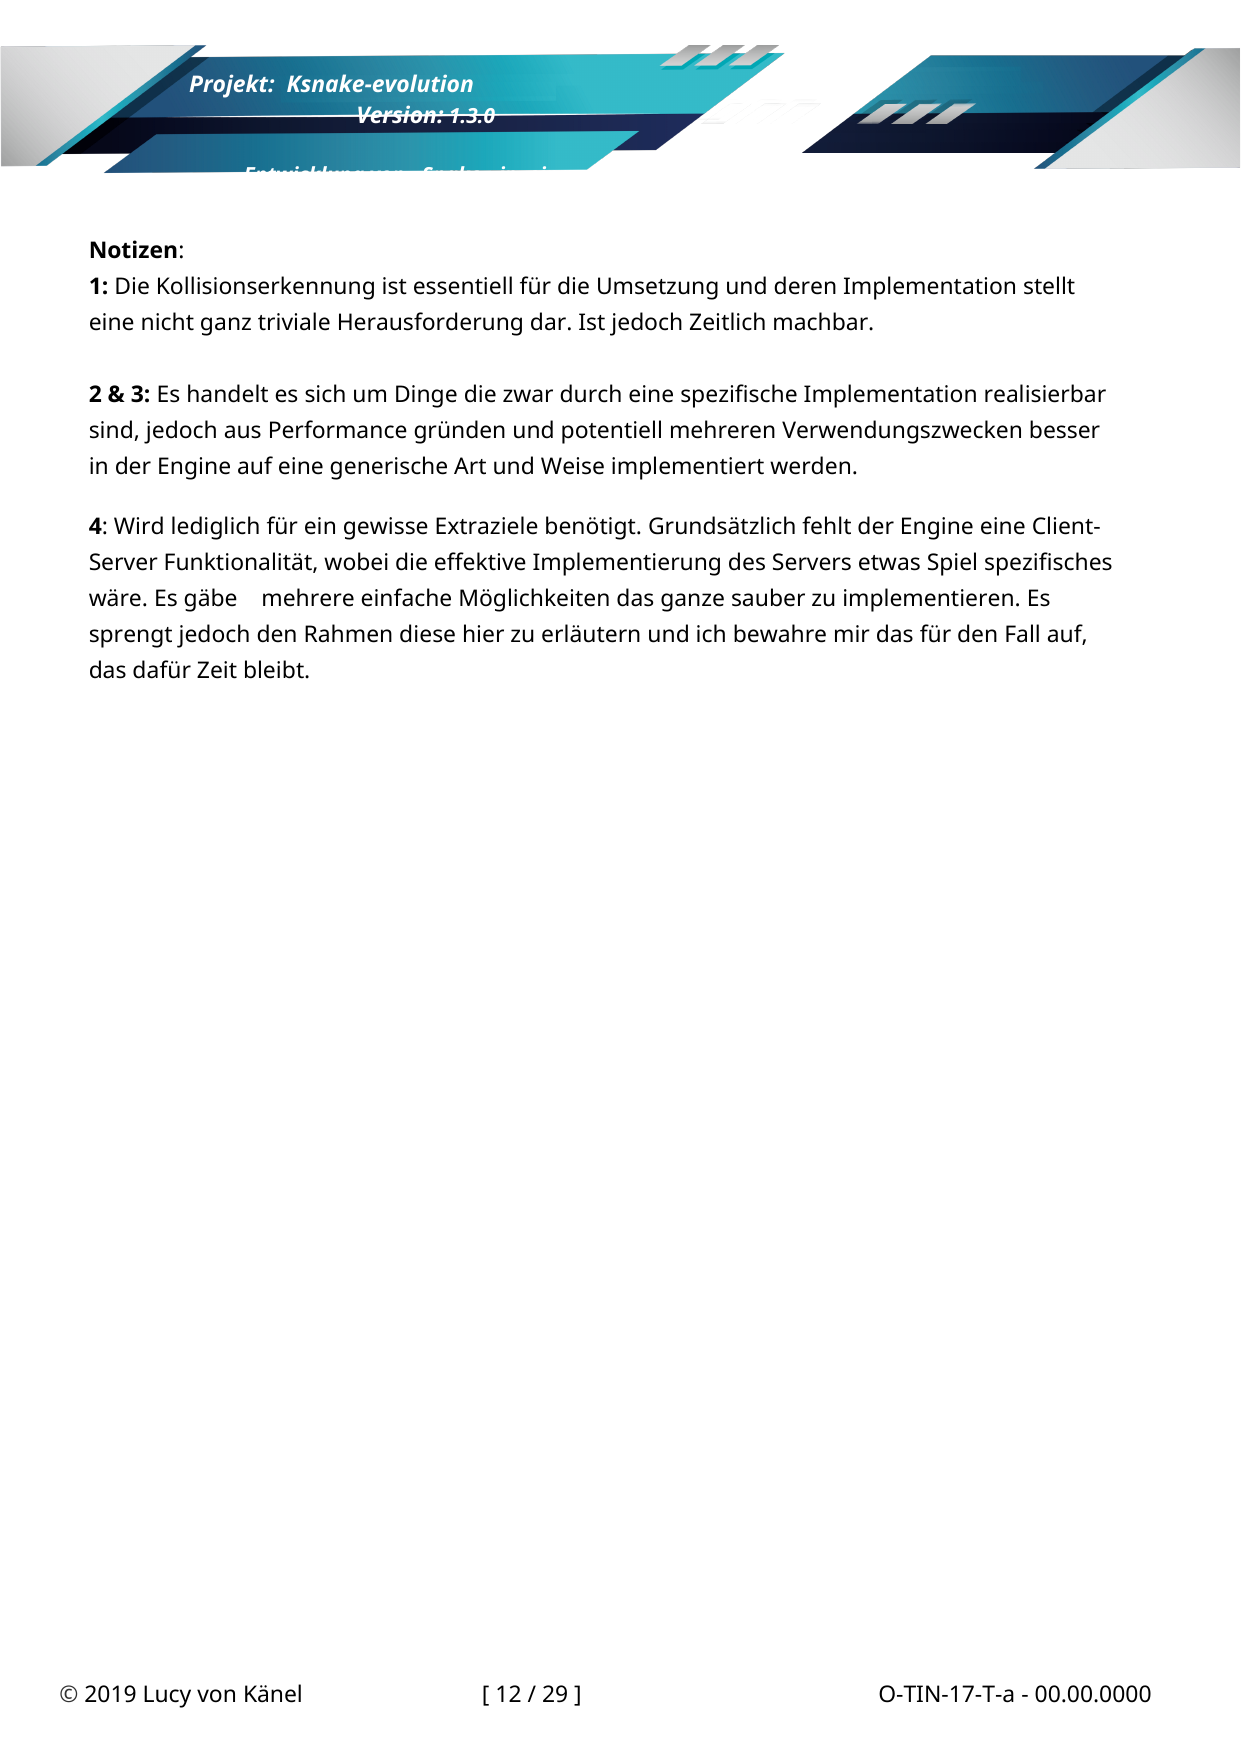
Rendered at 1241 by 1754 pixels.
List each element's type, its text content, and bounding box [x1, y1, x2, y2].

text 4: Wird lediglich für ein gewisse Extraziele benötigt. Grundsätzlich fehlt der Engine eine Client-Server Funktionalität, wobei die effektive Implementierung des Servers etwas Spiel spezifisches wäre. Es gäbe mehrere einfache Möglichkeiten das ganze sauber zu implementieren. Es sprengt jedoch den Rahmen diese hier zu erläutern und ich bewahre mir das für den Fall auf, das dafür Zeit bleibt. [88, 510, 1122, 685]
text Notizen: 1: Die Kollisionserkennung ist essentiell für die Umsetzung und deren Implementation stellt eine nicht ganz triviale Herausforderung dar. Ist jedoch Zeitlich machbar. 2 & 3: Es handelt es sich um Dinge die zwar durch eine spezifische Implementation realisierbar sind, jedoch aus Performance gründen und potentiell mehreren Verwendungszwecken besser in der Engine auf eine generische Art und Weise implementiert werden. [88, 234, 1122, 481]
picture [0, 38, 1241, 176]
